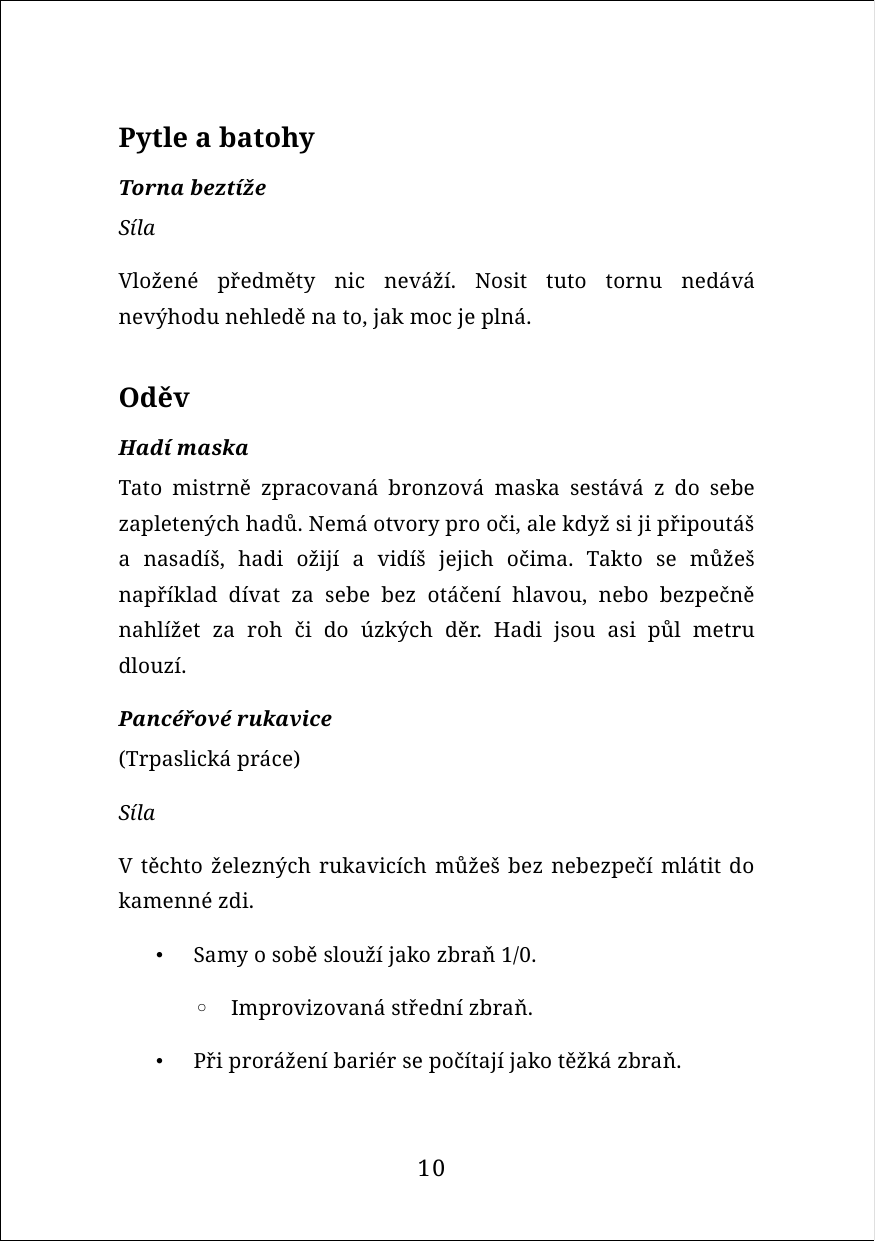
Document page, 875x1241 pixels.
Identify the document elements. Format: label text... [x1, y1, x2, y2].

text (Trpaslická práce) [118, 744, 756, 773]
subtitle Pancéřové rukavice [118, 704, 756, 733]
subtitle Oděv [118, 379, 756, 416]
subtitle Pytle a batohy [118, 118, 756, 155]
subtitle Hadí maska [118, 433, 756, 462]
text Síla [118, 213, 756, 241]
text Síla [118, 798, 756, 826]
list Při prorážení bariér se počítají jako těžká zbraň. [156, 1046, 756, 1074]
subtitle Torna beztíže [118, 173, 756, 201]
text V těchto železných rukavicích můžeš bez nebezpečí mlátit do kamenné zdi. [118, 851, 756, 915]
list Improvizovaná střední zbraň. [193, 993, 756, 1021]
list Samy o sobě slouží jako zbraň 1/0. [156, 940, 756, 968]
text Tato mistrně zpracovaná bronzová maska sestává z do sebe zapletených hadů. Nemá otvory pro oči, ale když si ji připoutáš a nasadíš, hadi ožijí a vidíš jejich očima. Takto se můžeš například dívat za sebe bez otáčení hlavou, nebo bezpečně nahlížet za roh či do úzkých děr. Hadi jsou asi půl metru dlouzí. [118, 473, 756, 679]
text Vložené předměty nic neváží. Nosit tuto tornu nedává nevýhodu nehledě na to, jak moc je plná. [118, 266, 756, 330]
